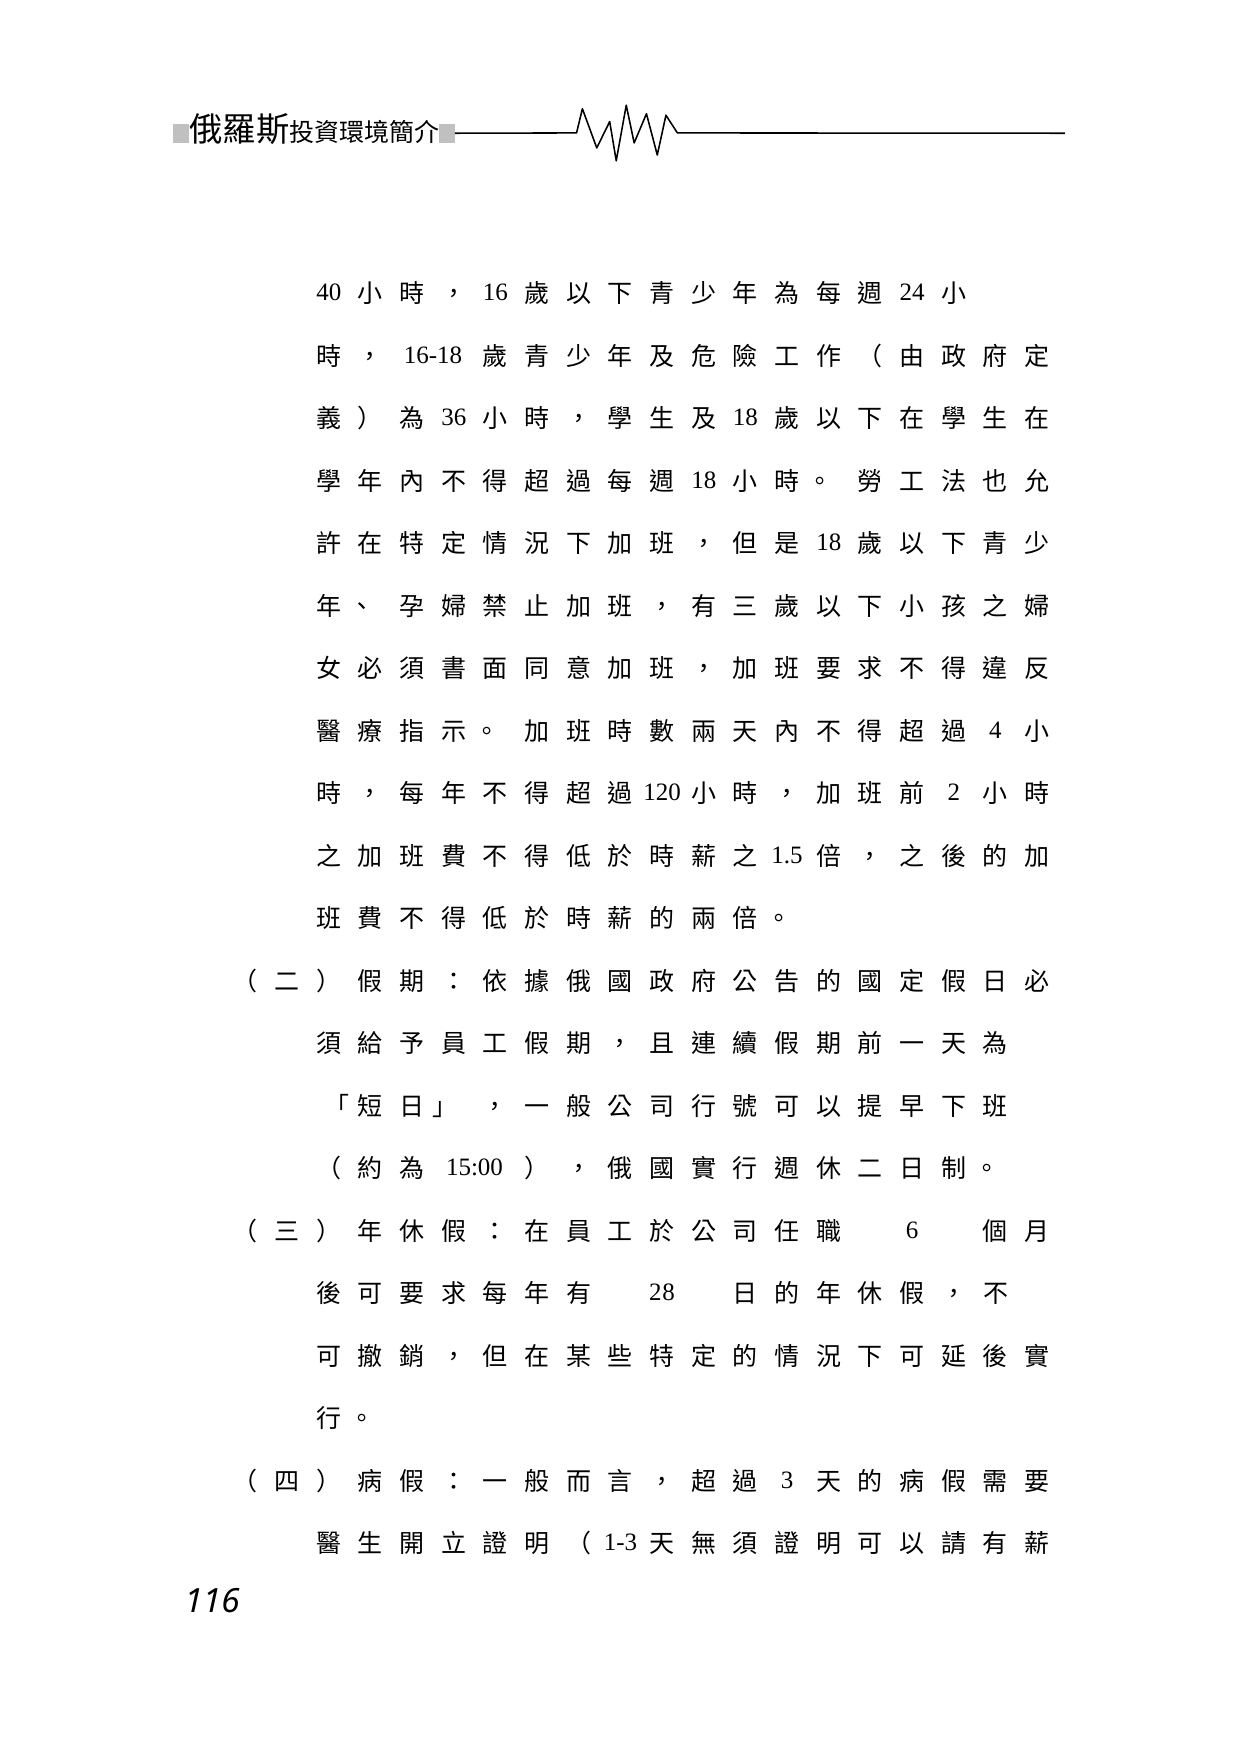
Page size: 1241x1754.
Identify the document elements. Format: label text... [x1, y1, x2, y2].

text 40小時，16歲以下青少年為每週24小時，16-18歲青少年及危險工作（由政府定義）為36小時，學生及18歲以下在學生在學年內不得超過每週18小時。勞工法也允許在特定情況下加班，但是18歲以下青少年、孕婦禁止加班，有三歲以下小孩之婦女必須書面同意加班，加班要求不得違反醫療指示。加班時數兩天內不得超過4小時，每年不得超過120小時，加班前2小時之加班費不得低於時薪之1.5倍，之後的加班費不得低於時薪的兩倍。 [207, 250, 1058, 938]
text （四）病假：一般而言，超過3天的病假需要醫生開立證明（1-3天無須證明可以請有薪 [207, 1438, 1058, 1563]
text （三）年休假：在員工於公司任職6個月後可要求每年有28日的年休假，不可撤銷，但在某些特定的情況下可延後實行。 [207, 1188, 1058, 1438]
text （二）假期：依據俄國政府公告的國定假日必須給予員工假期，且連續假期前一天為「短日」，一般公司行號可以提早下班（約為15:00），俄國實行週休二日制。 [207, 938, 1058, 1188]
